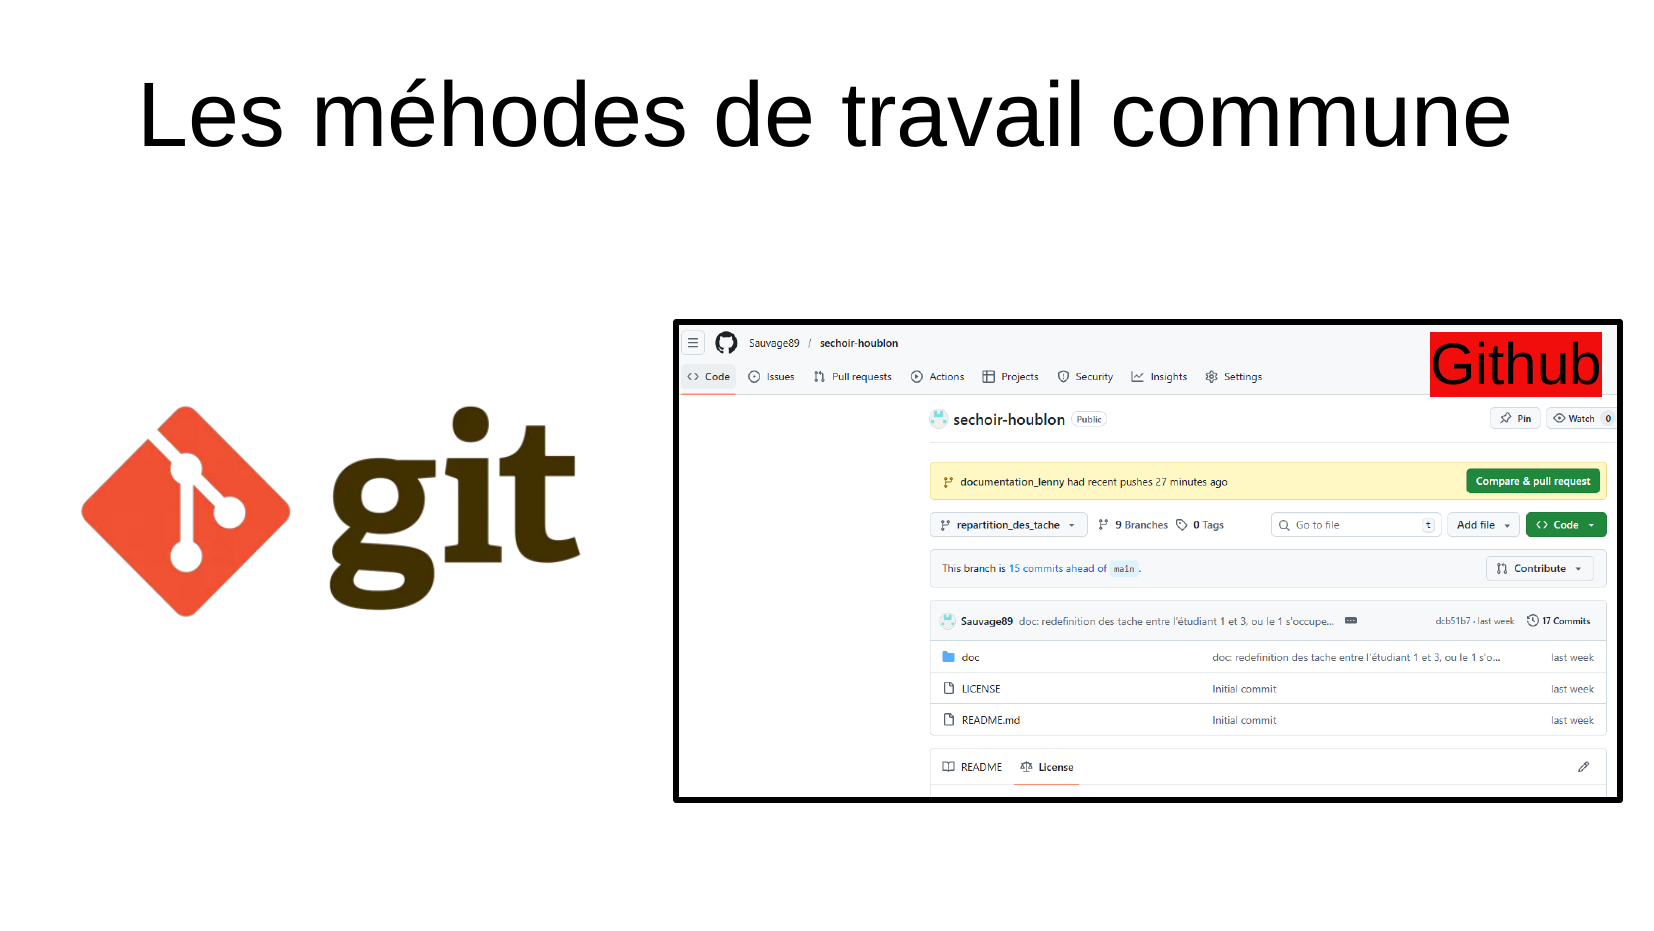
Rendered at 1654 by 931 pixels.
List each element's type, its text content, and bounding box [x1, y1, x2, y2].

picture [59, 338, 603, 680]
title Les méhodes de travail commune [82, 37, 1571, 193]
picture [679, 324, 1618, 798]
